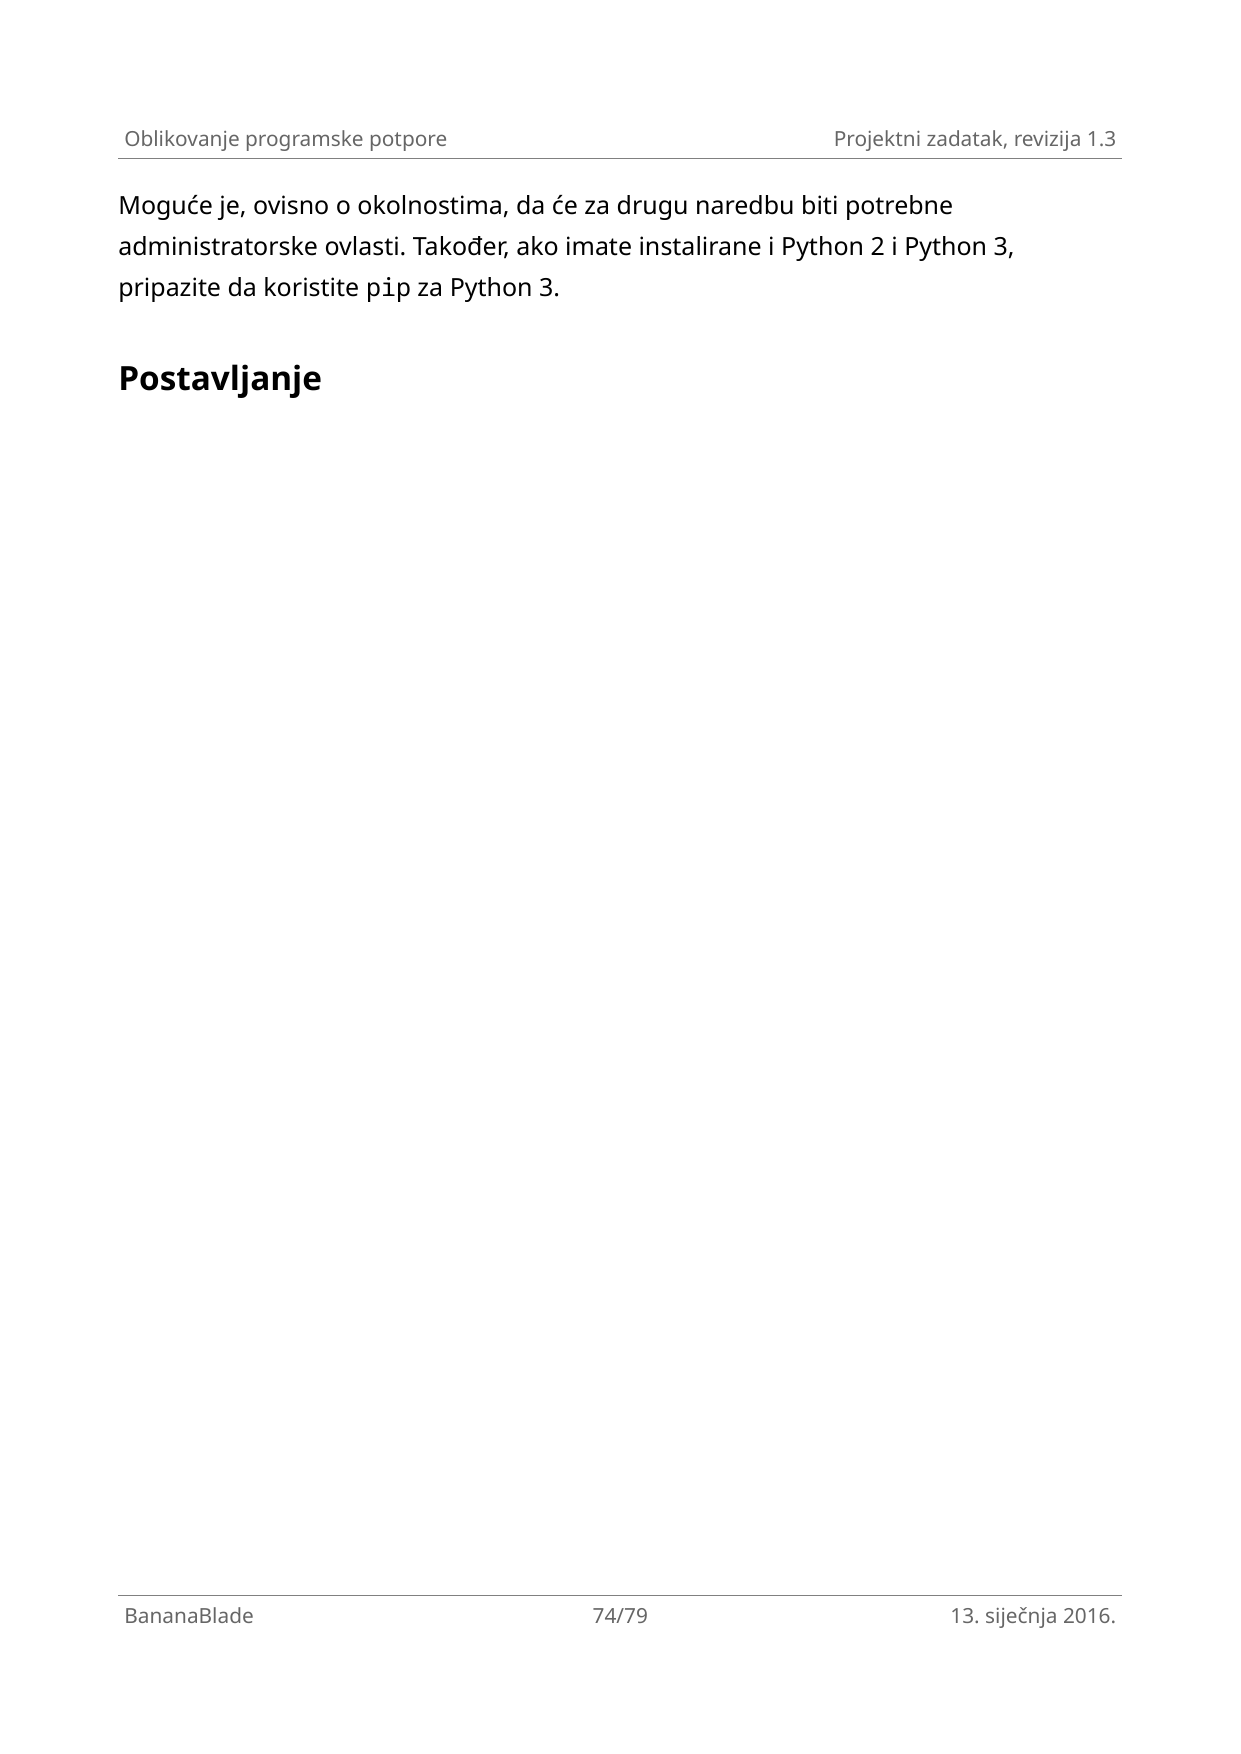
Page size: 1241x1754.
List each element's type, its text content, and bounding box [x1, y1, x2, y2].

subtitle Postavljanje [118, 354, 1122, 400]
text Moguće je, ovisno o okolnostima, da će za drugu naredbu biti potrebne administratorske ovlasti. Također, ako imate instalirane i Python 2 i Python 3, pripazite da koristite pip za Python 3. [118, 188, 1122, 304]
